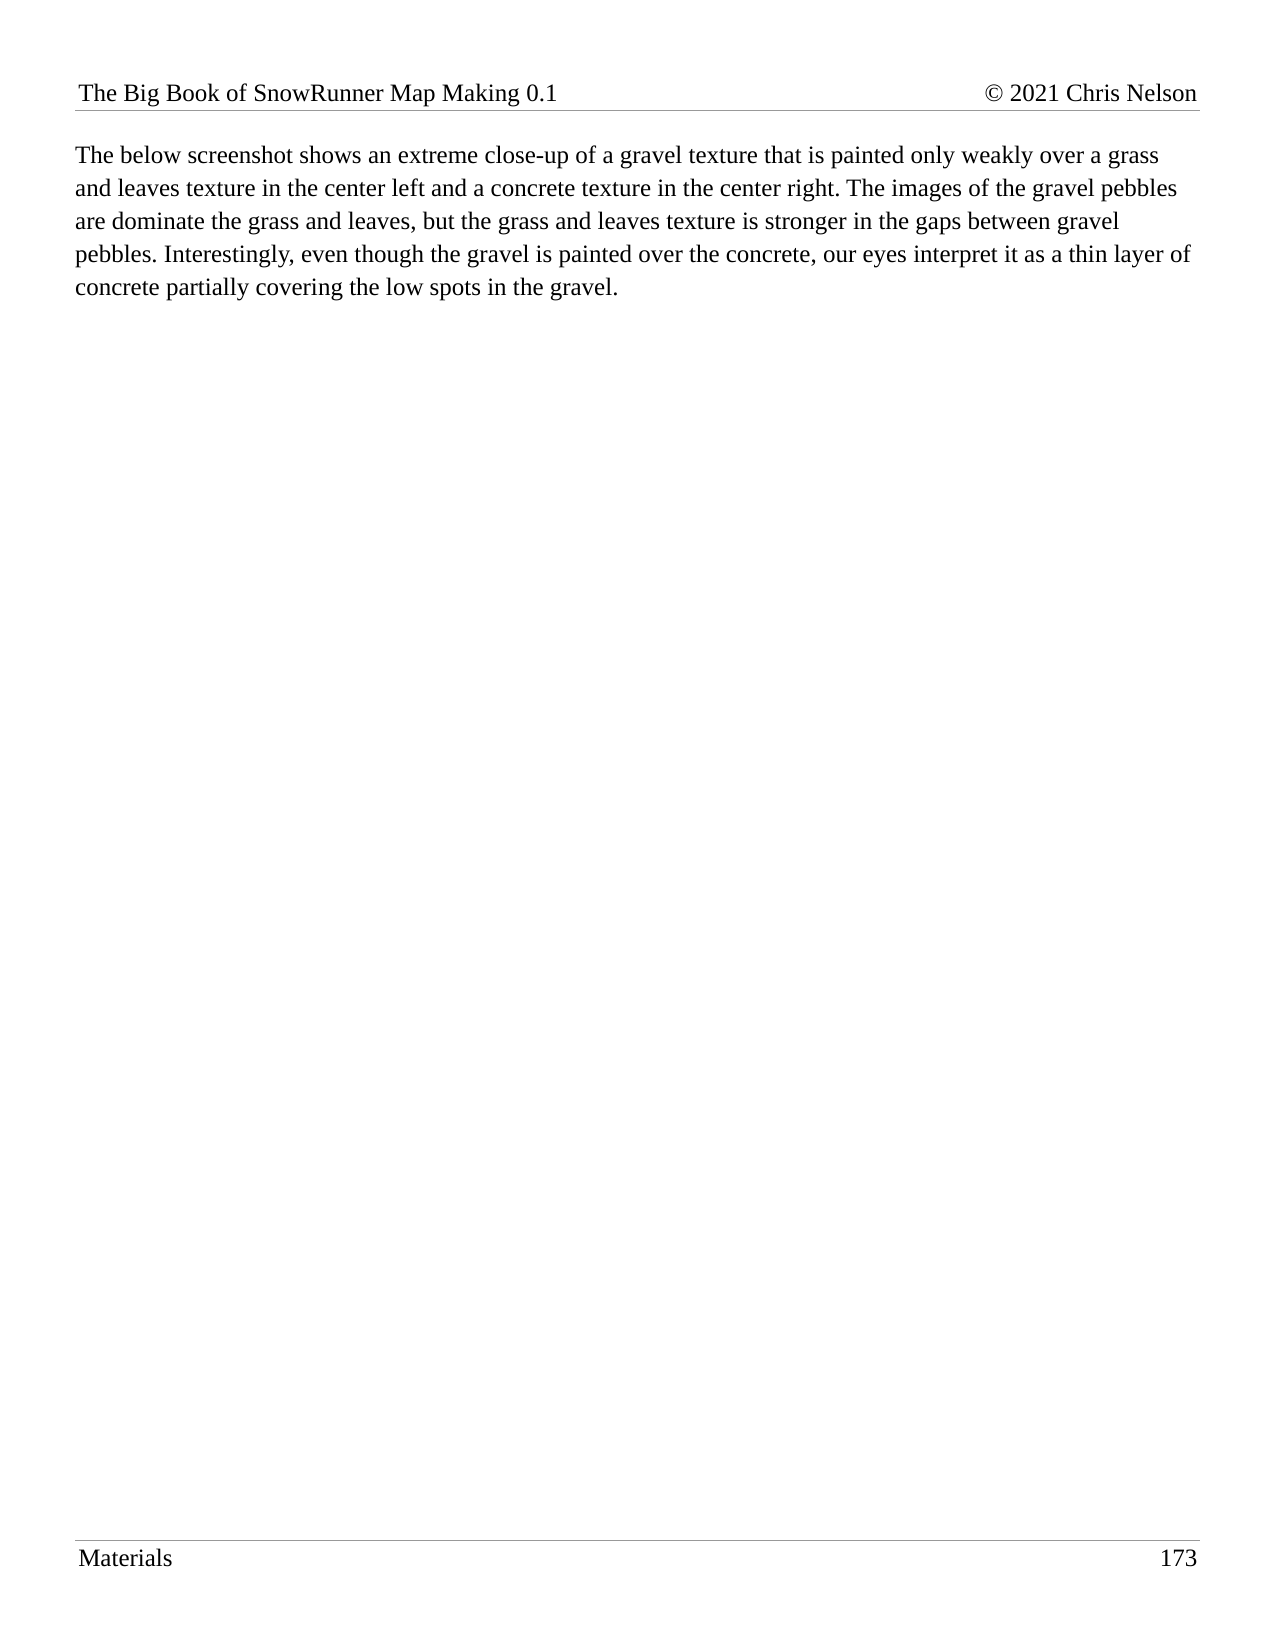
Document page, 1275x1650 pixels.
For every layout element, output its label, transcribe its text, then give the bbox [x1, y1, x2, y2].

text The below screenshot shows an extreme close-up of a gravel texture that is painted only weakly over a grass and leaves texture in the center left and a concrete texture in the center right. The images of the gravel pebbles are dominate the grass and leaves, but the grass and leaves texture is stronger in the gaps between gravel pebbles. Interestingly, even though the gravel is painted over the concrete, our eyes interpret it as a thin layer of concrete partially covering the low spots in the gravel. [75, 140, 1200, 301]
